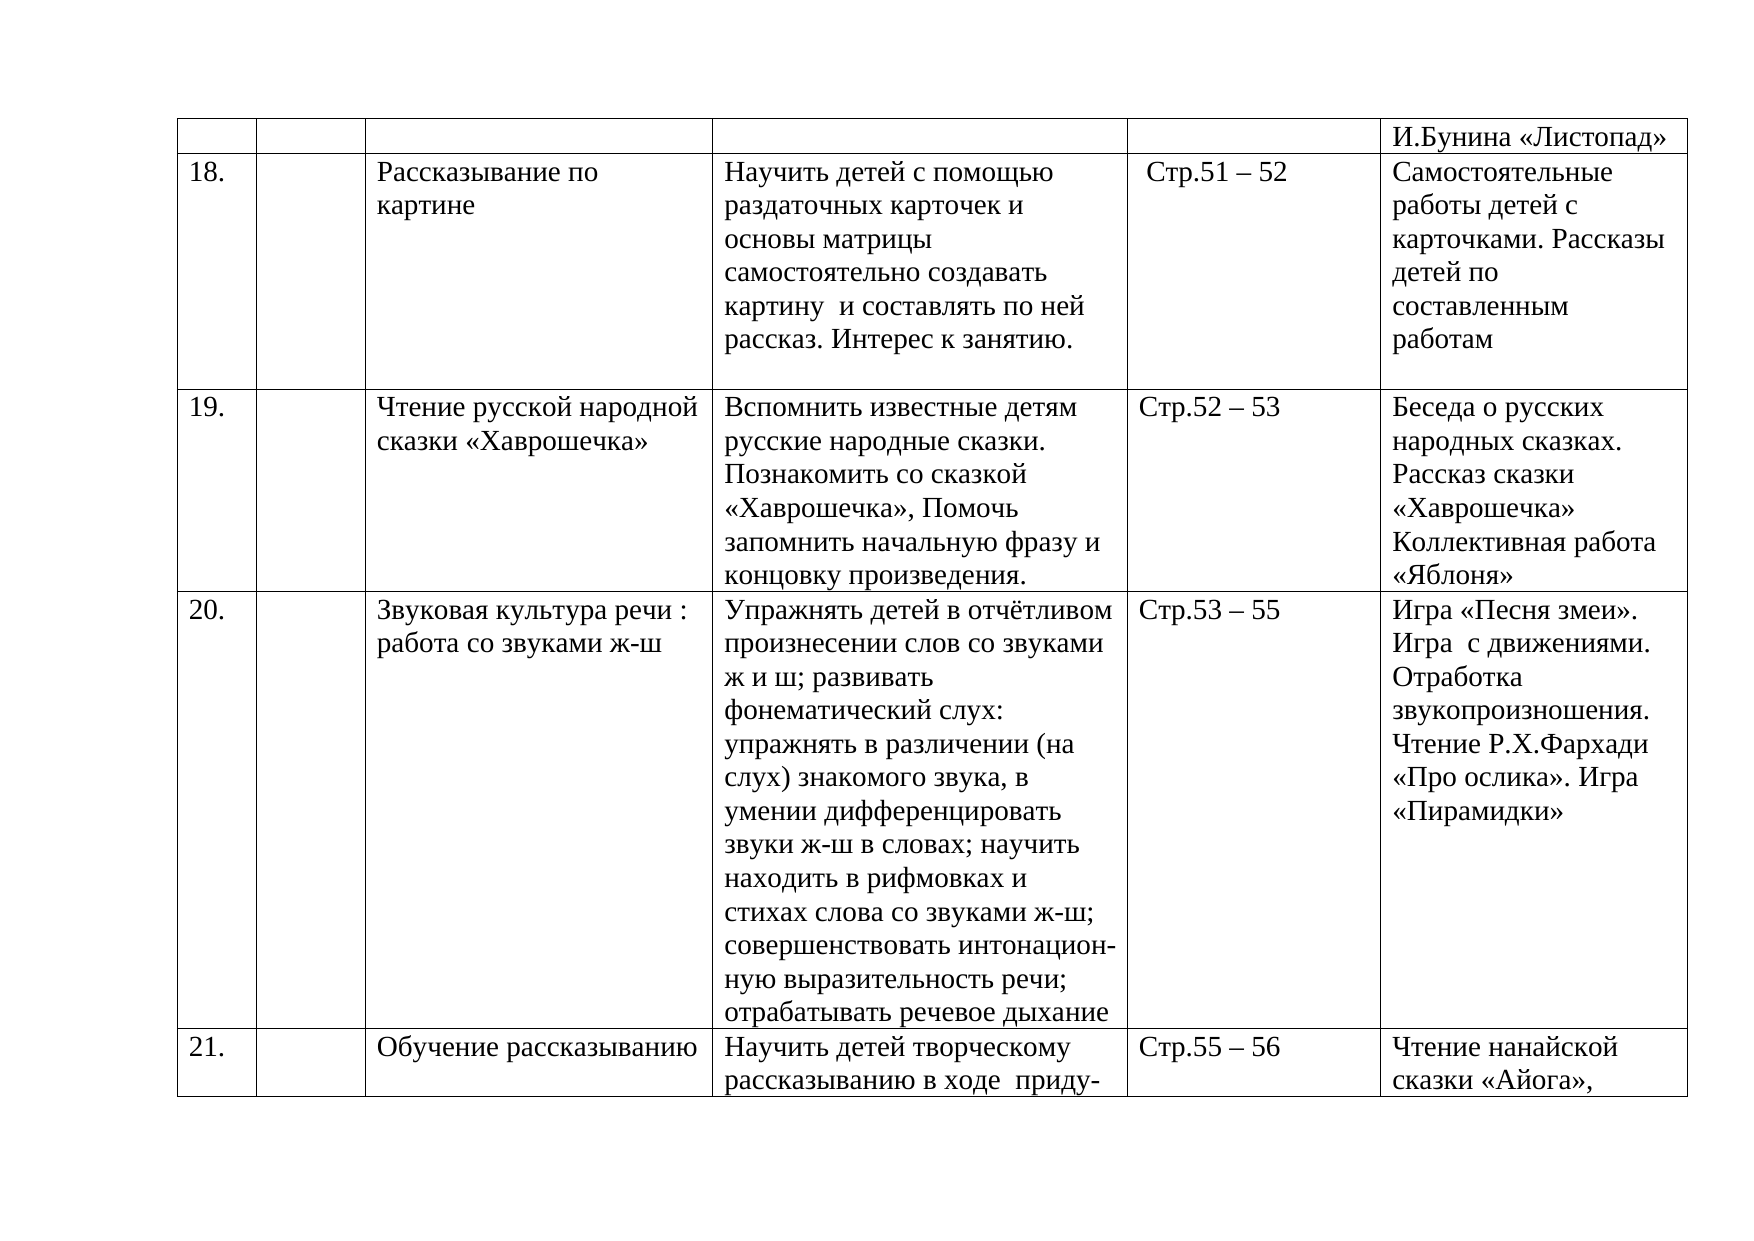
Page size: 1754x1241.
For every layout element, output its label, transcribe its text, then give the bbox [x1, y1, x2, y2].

table_cell [257, 390, 365, 591]
table_cell [257, 1029, 365, 1096]
table_cell 21. [178, 1029, 256, 1096]
table_cell 18. [178, 154, 256, 388]
table_cell Стр.52 – 53 [1128, 390, 1380, 591]
table_cell Игра «Песня змеи». Игра с движениями. Отработка звукопроизношения. Чтение Р.Х.Фархади «Про ослика». Игра «Пирамидки» [1381, 592, 1687, 1028]
table_cell Рассказывание по картине [366, 154, 712, 388]
table_cell 19. [178, 390, 256, 591]
table_cell Стр.53 – 55 [1128, 592, 1380, 1028]
table_cell Звуковая культура речи : работа со звуками ж-ш [366, 592, 712, 1028]
table_cell Беседа о русских народных сказках. Рассказ сказки «Хаврошечка» Коллективная работа «Яблоня» [1381, 390, 1687, 591]
table_cell [713, 119, 1127, 153]
table_cell 20. [178, 592, 256, 1028]
table_cell Стр.51 – 52 [1128, 154, 1380, 388]
table_cell Стр.55 – 56 [1128, 1029, 1380, 1096]
table_cell Чтение русской народной сказки «Хаврошечка» [366, 390, 712, 591]
table_cell [1128, 119, 1380, 153]
table_cell [178, 119, 256, 153]
table_cell Научить детей творческому рассказыванию в ходе приду- [713, 1029, 1127, 1096]
table_cell И.Бунина «Листопад» [1381, 119, 1687, 153]
table_cell Обучение рассказыванию [366, 1029, 712, 1096]
table_cell [257, 154, 365, 388]
table_cell Научить детей с помощью раздаточных карточек и основы матрицы самостоятельно создавать картину и составлять по ней рассказ. Интерес к занятию. [713, 154, 1127, 388]
table_cell Упражнять детей в отчётливом произнесении слов со звуками ж и ш; развивать фонематический слух: упражнять в различении (на слух) знакомого звука, в умении дифференцировать звуки ж-ш в словах; научить находить в рифмовках и стихах слова со звуками ж-ш; совершенствовать интонацион-ную выразительность речи; отрабатывать речевое дыхание [713, 592, 1127, 1028]
table_cell [366, 119, 712, 153]
table_cell Самостоятельные работы детей с карточками. Рассказы детей по составленным работам [1381, 154, 1687, 388]
table_cell Чтение нанайской сказки «Айога», [1381, 1029, 1687, 1096]
table_cell Вспомнить известные детям русские народные сказки. Познакомить со сказкой «Хаврошечка», Помочь запомнить начальную фразу и концовку произведения. [713, 390, 1127, 591]
table_cell [257, 119, 365, 153]
table_cell [257, 592, 365, 1028]
